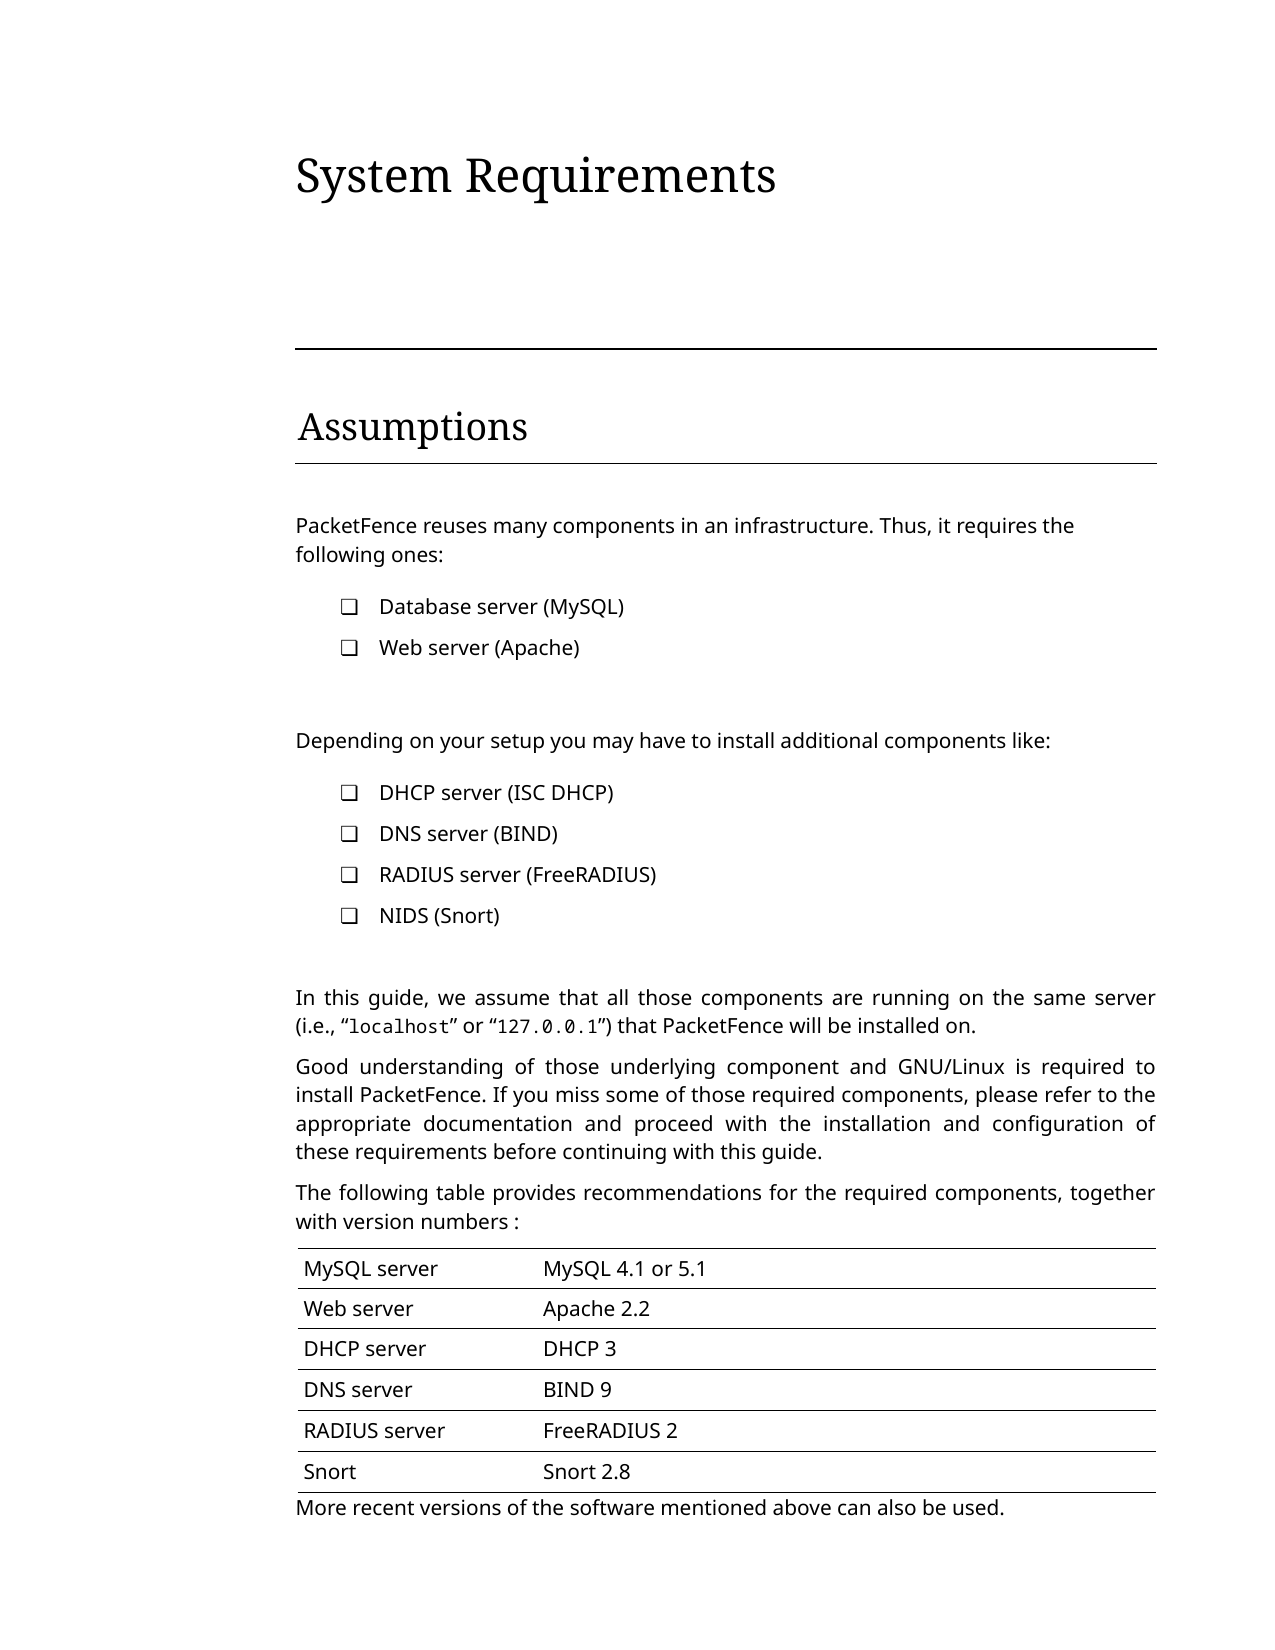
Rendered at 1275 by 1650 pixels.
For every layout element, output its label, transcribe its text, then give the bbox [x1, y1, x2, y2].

table_cell DHCP 3 [537, 1329, 1156, 1369]
table_cell Web server [298, 1289, 537, 1328]
list ❏ NIDS (Snort) [340, 901, 1157, 929]
table_cell DNS server [298, 1370, 537, 1410]
text Good understanding of those underlying component and GNU/Linux is required to install PacketFence. If you miss some of those required components, please refer to the appropriate documentation and proceed with the installation and configuration of these requirements before continuing with this guide. [295, 1052, 1157, 1166]
list ❏ DNS server (BIND) [340, 819, 1157, 847]
text More recent versions of the software mentioned above can also be used. [295, 1493, 1157, 1521]
text The following table provides recommendations for the required components, together with version numbers : [295, 1178, 1157, 1235]
subtitle System Requirements [295, 143, 1157, 348]
table_cell Apache 2.2 [537, 1289, 1156, 1328]
table_cell FreeRADIUS 2 [537, 1411, 1156, 1451]
text PacketFence reuses many components in an infrastructure. Thus, it requires the following ones: [295, 512, 1157, 568]
text In this guide, we assume that all those components are running on the same server (i.e., “localhost” or “127.0.0.1”) that PacketFence will be installed on. [295, 983, 1157, 1040]
list ❏ Database server (MySQL) [340, 592, 1157, 621]
table_header MySQL server [298, 1249, 537, 1288]
list Depending on your setup you may have to install additional components like: [295, 726, 1157, 754]
table_cell BIND 9 [537, 1370, 1156, 1410]
table_cell RADIUS server [298, 1411, 537, 1451]
table_header MySQL 4.1 or 5.1 [537, 1249, 1156, 1288]
table_cell Snort [298, 1452, 537, 1492]
list ❏ DHCP server (ISC DHCP) [340, 778, 1157, 807]
table_cell Snort 2.8 [537, 1452, 1156, 1492]
list ❏ Web server (Apache) [340, 633, 1157, 661]
subtitle Assumptions [295, 400, 1157, 463]
table_cell DHCP server [298, 1329, 537, 1369]
list ❏ RADIUS server (FreeRADIUS) [340, 860, 1157, 888]
